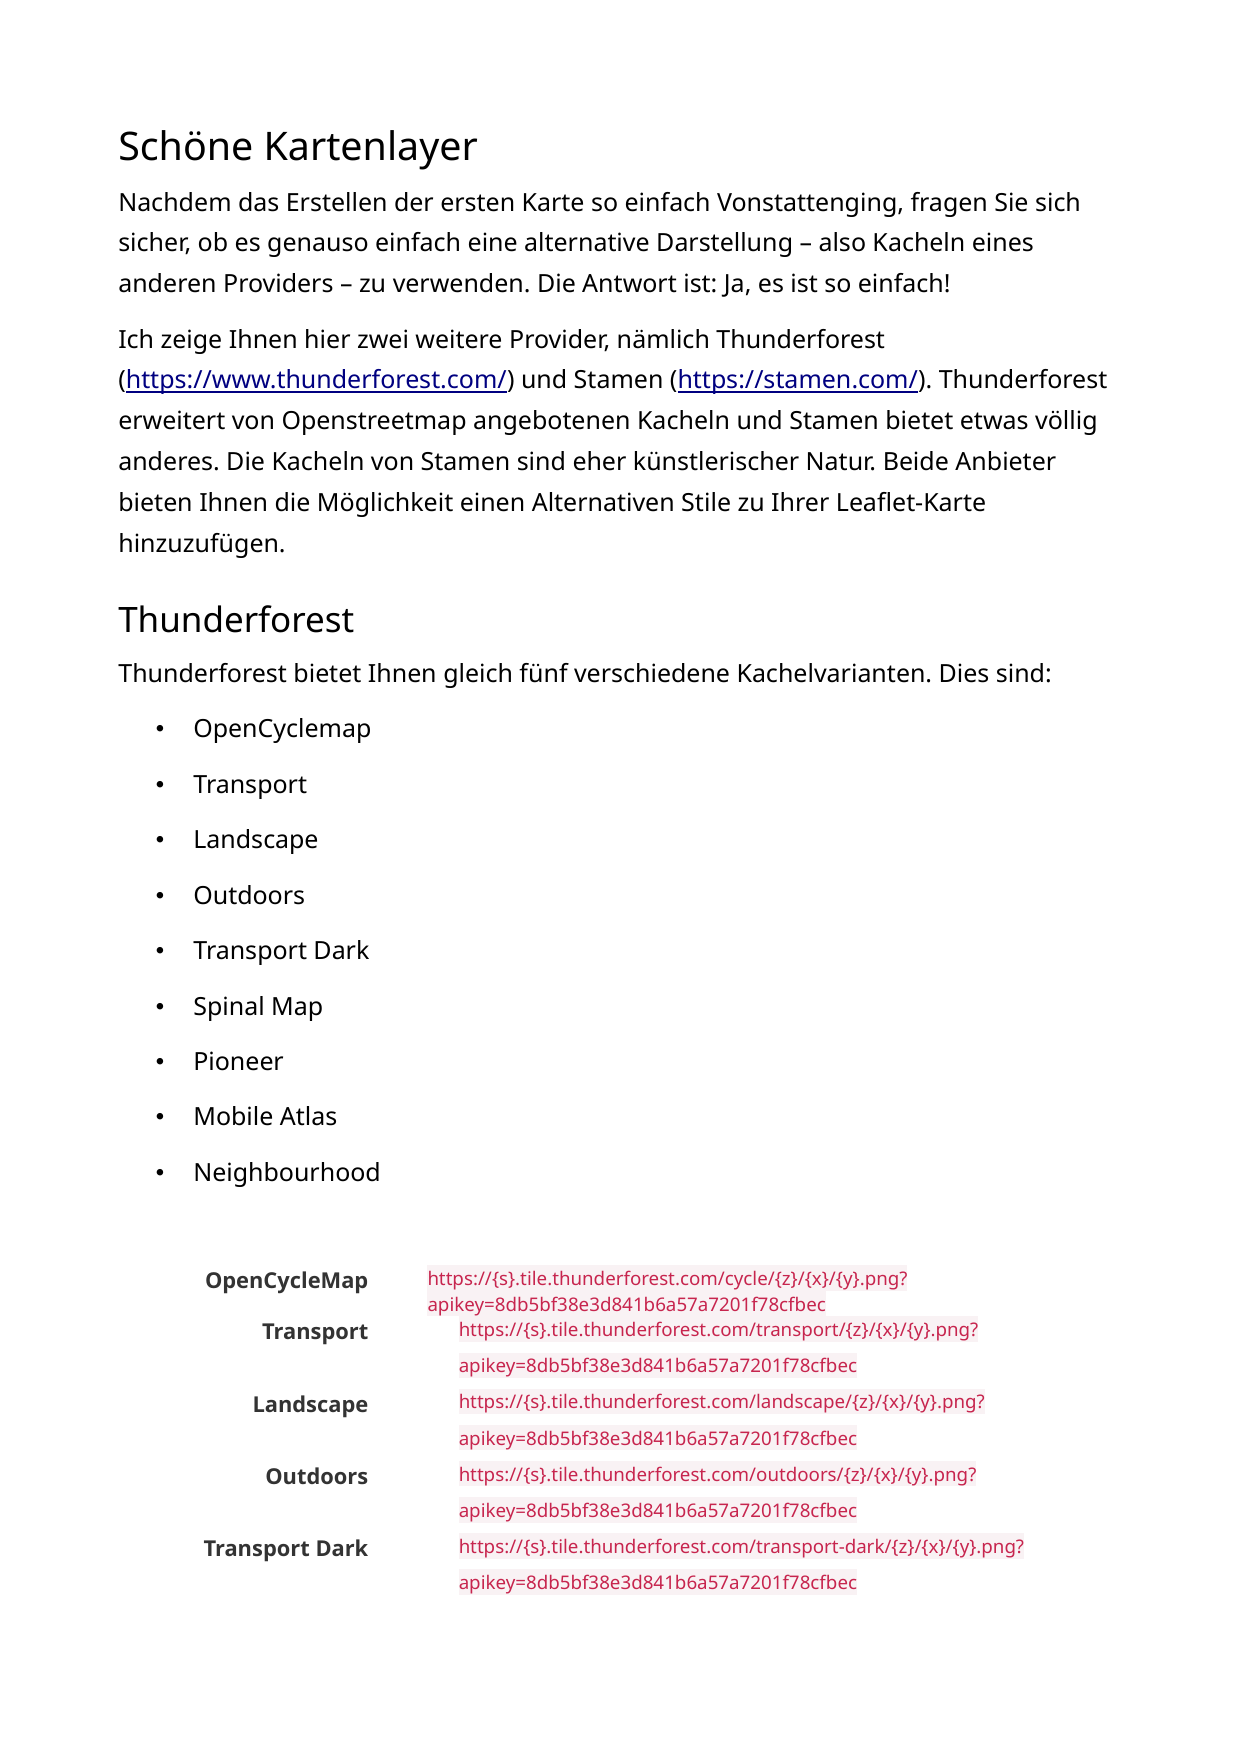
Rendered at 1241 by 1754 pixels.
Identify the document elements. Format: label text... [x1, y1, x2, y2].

list https://{s}.tile.thunderforest.com/cycle/{z}/{x}/{y}.png?apikey=8db5bf38e3d841b6a57a7201f78cfbec [177, 1265, 1122, 1316]
list Transport Dark [156, 933, 1122, 967]
subtitle Schöne Kartenlayer [118, 118, 1122, 172]
list https://{s}.tile.thunderforest.com/transport-dark/{z}/{x}/{y}.png?apikey=8db5bf38e3d841b6a57a7201f78cfbec [458, 1533, 1122, 1595]
list OpenCyclemap [156, 711, 1122, 745]
list https://{s}.tile.thunderforest.com/landscape/{z}/{x}/{y}.png?apikey=8db5bf38e3d841b6a57a7201f78cfbec [458, 1389, 1122, 1450]
subtitle Outdoors [118, 1461, 368, 1491]
subtitle Landscape [118, 1389, 368, 1418]
list Pioneer [156, 1044, 1122, 1078]
subtitle OpenCycleMap [118, 1265, 368, 1295]
list Outdoors [156, 877, 1122, 911]
list Mobile Atlas [156, 1099, 1122, 1133]
list Spinal Map [156, 988, 1122, 1022]
text Nachdem das Erstellen der ersten Karte so einfach Vonstattenging, fragen Sie sich sicher, ob es genauso einfach eine alternative Darstellung – also Kacheln eines anderen Providers – zu verwenden. Die Antwort ist: Ja, es ist so einfach! [118, 184, 1122, 300]
subtitle Transport Dark [118, 1533, 368, 1563]
text Ich zeige Ihnen hier zwei weitere Provider, nämlich Thunderforest (https://www.thunderforest.com/) und Stamen (https://stamen.com/). Thunderforest erweitert von Openstreetmap angebotenen Kacheln und Stamen bietet etwas völlig anderes. Die Kacheln von Stamen sind eher künstlerischer Natur. Beide Anbieter bieten Ihnen die Möglichkeit einen Alternativen Stile zu Ihrer Leaflet-Karte hinzuzufügen. [118, 321, 1122, 559]
subtitle Transport [118, 1316, 368, 1346]
text Thunderforest bietet Ihnen gleich fünf verschiedene Kachelvarianten. Dies sind: [118, 656, 1122, 690]
subtitle Thunderforest [118, 596, 1122, 643]
list https://{s}.tile.thunderforest.com/transport/{z}/{x}/{y}.png?apikey=8db5bf38e3d841b6a57a7201f78cfbec [458, 1316, 1122, 1378]
list Transport [156, 767, 1122, 801]
list Neighbourhood [156, 1154, 1122, 1188]
list Landscape [156, 822, 1122, 856]
list https://{s}.tile.thunderforest.com/outdoors/{z}/{x}/{y}.png?apikey=8db5bf38e3d841b6a57a7201f78cfbec [458, 1461, 1122, 1523]
